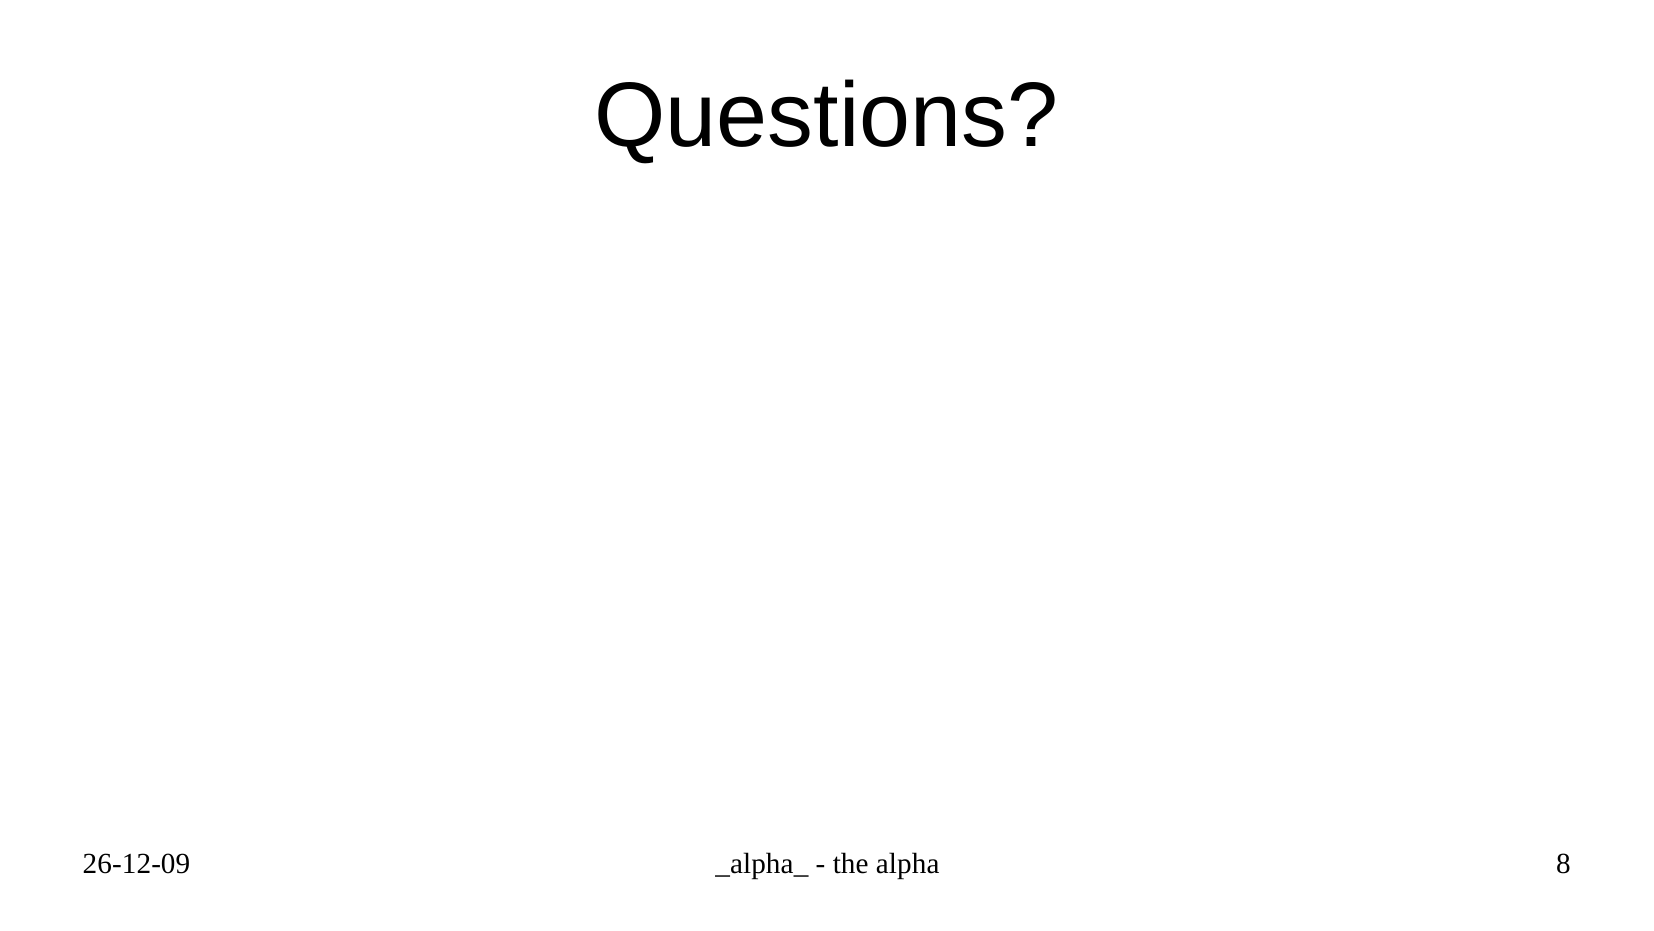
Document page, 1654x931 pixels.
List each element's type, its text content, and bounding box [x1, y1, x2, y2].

title Questions? [82, 37, 1571, 193]
